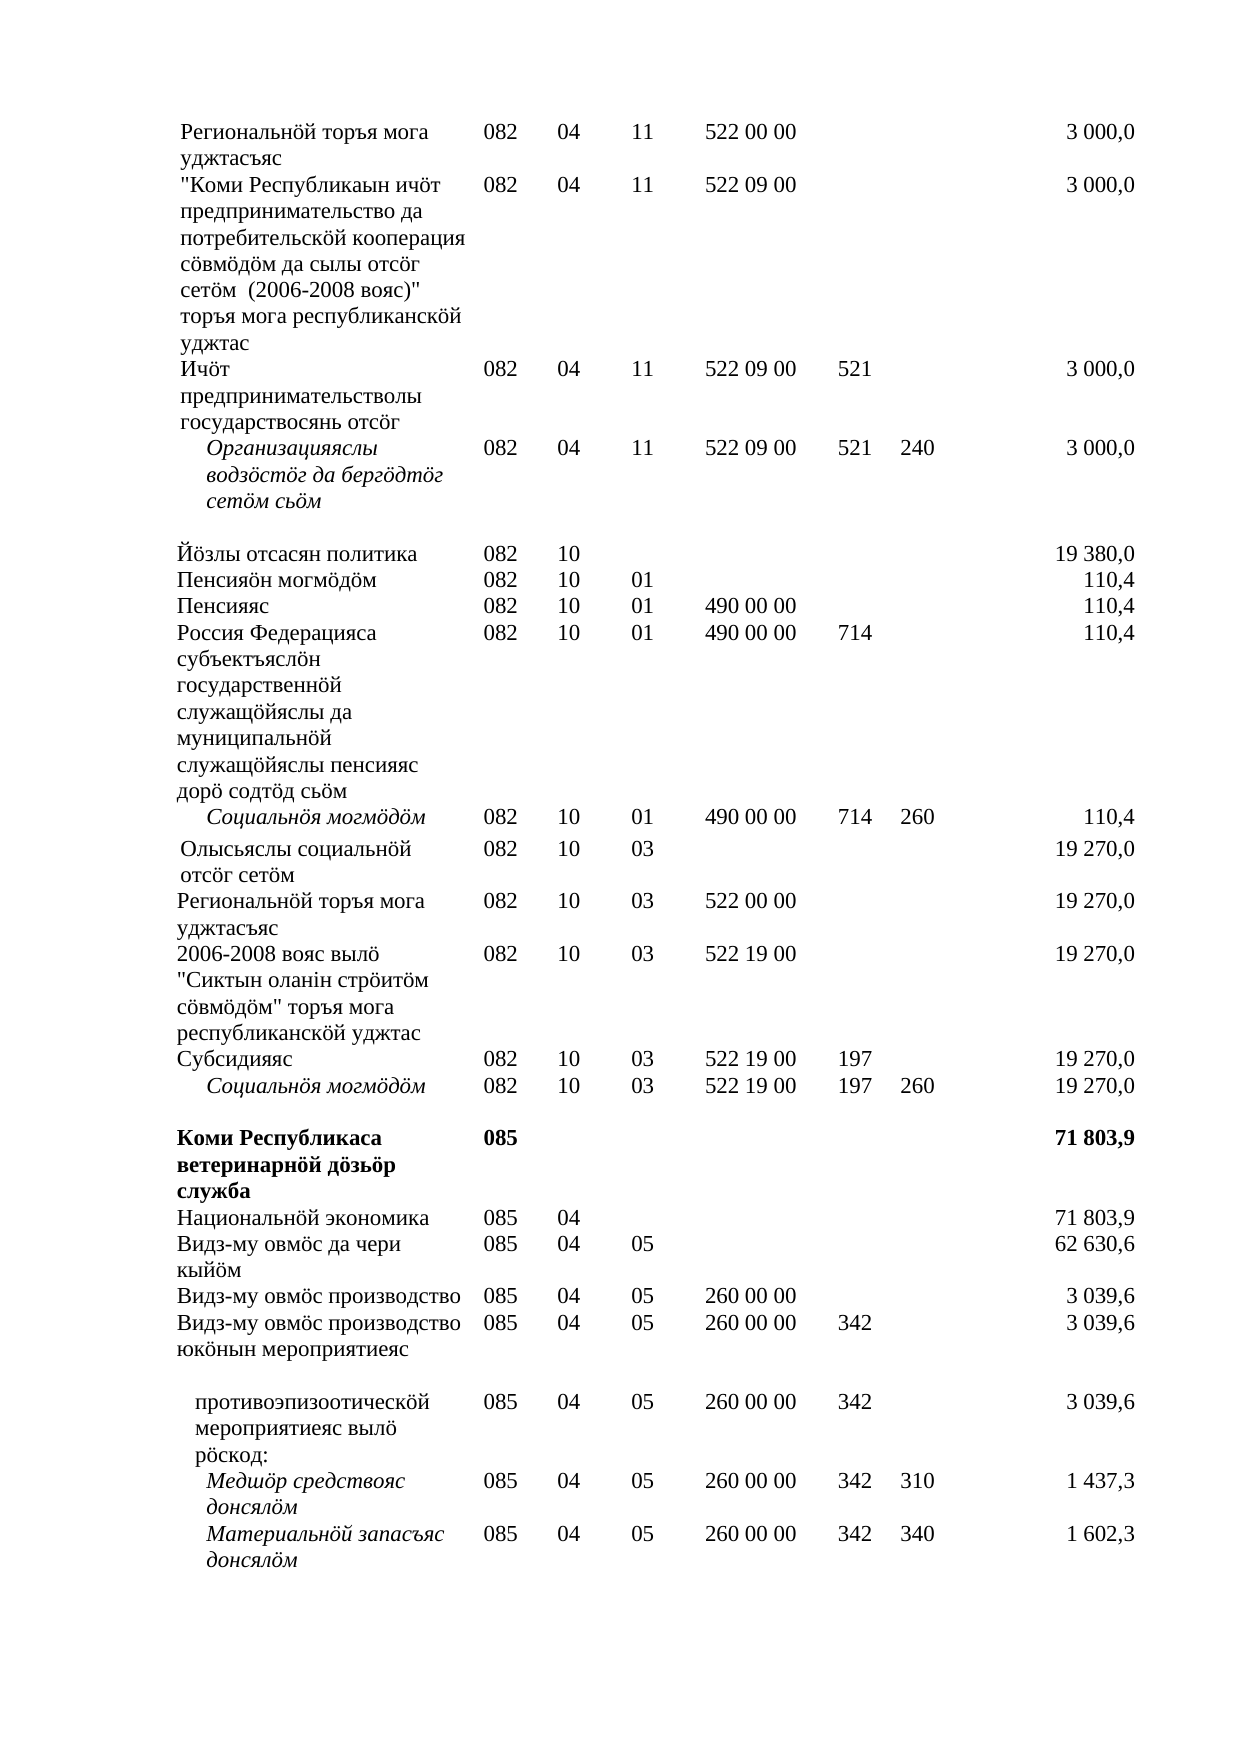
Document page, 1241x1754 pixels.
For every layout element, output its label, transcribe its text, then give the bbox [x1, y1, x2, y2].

table_cell 04 [548, 118, 622, 171]
table_cell 04 [548, 355, 622, 434]
table_cell 714 [829, 803, 891, 834]
table_cell 10 [548, 940, 622, 1045]
table_cell 19 380,0 [965, 540, 1143, 566]
table_cell 260 00 00 [696, 1520, 829, 1572]
table_cell 197 [829, 1045, 891, 1072]
table_cell 085 [474, 1125, 548, 1203]
table_cell Материальнöй запасъяс донсялöм [168, 1520, 474, 1572]
table_cell 01 [622, 593, 696, 619]
table_cell 19 270,0 [965, 940, 1143, 1045]
table_cell 19 270,0 [965, 1045, 1143, 1072]
table_cell Социальнöя могмöдöм [168, 803, 474, 834]
table_cell Россия Федерацияса субъектъяслöн государственнöй служащöйяслы да муниципальнöй служащöйяслы пенсияяс дорö содтöд сьöм [168, 619, 474, 803]
table_cell 085 [474, 1520, 548, 1572]
table_cell [891, 118, 965, 171]
table_cell [829, 593, 891, 619]
table_cell 11 [622, 171, 696, 355]
table_cell Коми Республикаса ветеринарнöй дöзьöр служба [168, 1125, 474, 1203]
table_cell 01 [622, 566, 696, 592]
table_cell [696, 1204, 829, 1230]
table_cell 10 [548, 835, 622, 887]
table_cell 110,4 [965, 803, 1143, 834]
table_cell [622, 540, 696, 566]
table_cell 03 [622, 1045, 696, 1072]
table_cell 10 [548, 1072, 622, 1098]
table_cell [891, 1230, 965, 1283]
table_cell 490 00 00 [696, 593, 829, 619]
table_cell [696, 540, 829, 566]
table_cell [891, 566, 965, 592]
table_cell [548, 1125, 622, 1203]
table_cell [891, 355, 965, 434]
table_cell [696, 1125, 829, 1203]
table_cell 19 270,0 [965, 887, 1143, 940]
table_cell [696, 1098, 829, 1124]
table_cell 10 [548, 540, 622, 566]
table_cell Региональнöй торъя мога уджтасъяс [168, 887, 474, 940]
table_cell [965, 1098, 1143, 1124]
table_cell 522 00 00 [696, 118, 829, 171]
table_cell 260 [891, 1072, 965, 1098]
table_cell Видз-му овмöс производство [168, 1283, 474, 1309]
table_cell 19 270,0 [965, 1072, 1143, 1098]
table_cell [474, 1098, 548, 1124]
table_cell 04 [548, 1520, 622, 1572]
table_cell Йöзлы отсасян политика [168, 540, 474, 566]
table_cell 10 [548, 887, 622, 940]
table_cell 1 602,3 [965, 1520, 1143, 1572]
table_cell 10 [548, 803, 622, 834]
table_cell 10 [548, 1045, 622, 1072]
table_cell [891, 593, 965, 619]
table_cell 04 [548, 434, 622, 540]
table_cell Видз-му овмöс да чери кыйöм [168, 1230, 474, 1283]
table_cell 522 19 00 [696, 940, 829, 1045]
table_cell 522 09 00 [696, 171, 829, 355]
table_cell 01 [622, 619, 696, 803]
table_cell 1 437,3 [965, 1467, 1143, 1520]
table_cell [696, 566, 829, 592]
table_cell [891, 1204, 965, 1230]
table_cell 490 00 00 [696, 619, 829, 803]
table_cell [829, 1098, 891, 1124]
table_cell [829, 887, 891, 940]
table_cell 082 [474, 619, 548, 803]
table_cell 05 [622, 1230, 696, 1283]
table_cell 082 [474, 355, 548, 434]
table_cell 03 [622, 835, 696, 887]
table_cell 05 [622, 1520, 696, 1572]
table_cell 04 [548, 1467, 622, 1520]
table_cell [891, 887, 965, 940]
table_cell 342 [829, 1520, 891, 1572]
table_cell Организацияяслы водзöстöг да бергöдтöг сетöм сьöм [168, 434, 474, 540]
table_cell 521 [829, 434, 891, 540]
table_cell 3 000,0 [965, 355, 1143, 434]
table_cell "Коми Республикаын ичöт предпринимательство да потребительскöй кооперация сöвмöдöм да сылы отсöг сетöм (2006-2008 вояс)" торъя мога республиканскöй уджтас [168, 171, 474, 355]
table_cell 522 00 00 [696, 887, 829, 940]
table_cell [891, 619, 965, 803]
table_cell [891, 1388, 965, 1467]
table_cell 01 [622, 803, 696, 834]
table_cell 260 00 00 [696, 1467, 829, 1520]
table_cell 11 [622, 434, 696, 540]
table_cell 260 [891, 803, 965, 834]
table_cell 522 19 00 [696, 1045, 829, 1072]
table_cell [622, 1125, 696, 1203]
table_cell 085 [474, 1230, 548, 1283]
table_cell 04 [548, 1230, 622, 1283]
table_cell [622, 1098, 696, 1124]
table_cell Медшöр средствояс донсялöм [168, 1467, 474, 1520]
table_cell 2006-2008 вояс вылö "Сиктын оланiн стрöитöм сöвмöдöм" торъя мога республиканскöй уджтас [168, 940, 474, 1045]
table_cell 71 803,9 [965, 1125, 1143, 1203]
table_cell 05 [622, 1388, 696, 1467]
table_cell 3 039,6 [965, 1309, 1143, 1388]
table_cell 11 [622, 118, 696, 171]
table_cell 340 [891, 1520, 965, 1572]
table_cell 04 [548, 1388, 622, 1467]
table_cell 05 [622, 1309, 696, 1388]
table_cell 110,4 [965, 619, 1143, 803]
table_cell 19 270,0 [965, 835, 1143, 887]
table_cell 085 [474, 1204, 548, 1230]
table_cell 62 630,6 [965, 1230, 1143, 1283]
table_cell 04 [548, 1204, 622, 1230]
table_cell [829, 540, 891, 566]
table_cell 085 [474, 1467, 548, 1520]
table_cell [891, 1098, 965, 1124]
table_cell 240 [891, 434, 965, 540]
table_cell 197 [829, 1072, 891, 1098]
table_cell [891, 171, 965, 355]
table_cell Пенсияöн могмöдöм [168, 566, 474, 592]
table_cell 082 [474, 171, 548, 355]
table_cell 082 [474, 803, 548, 834]
table_cell [829, 940, 891, 1045]
table_cell [829, 1204, 891, 1230]
table_cell 3 000,0 [965, 171, 1143, 355]
table_cell [891, 835, 965, 887]
table_cell [891, 1125, 965, 1203]
table_cell 342 [829, 1467, 891, 1520]
table_cell 3 000,0 [965, 118, 1143, 171]
table_cell 082 [474, 1072, 548, 1098]
table_cell 10 [548, 619, 622, 803]
table_cell Пенсияяс [168, 593, 474, 619]
table_cell противоэпизоотическöй мероприятиеяс вылö рöскод: [168, 1388, 474, 1467]
table_cell [696, 1230, 829, 1283]
table_cell 082 [474, 940, 548, 1045]
table_cell [622, 1204, 696, 1230]
table_cell [891, 940, 965, 1045]
table_cell 082 [474, 540, 548, 566]
table_cell 342 [829, 1388, 891, 1467]
table_cell 082 [474, 835, 548, 887]
table_cell Олысьяслы социальнöй отсöг сетöм [168, 835, 474, 887]
table_cell 11 [622, 355, 696, 434]
table_cell 260 00 00 [696, 1283, 829, 1309]
table_cell 310 [891, 1467, 965, 1520]
table_cell 082 [474, 887, 548, 940]
table_cell 3 000,0 [965, 434, 1143, 540]
table_cell 521 [829, 355, 891, 434]
table_cell [829, 835, 891, 887]
table_cell 03 [622, 1072, 696, 1098]
table_cell [829, 1230, 891, 1283]
table_cell 260 00 00 [696, 1309, 829, 1388]
table_cell Субсидияяс [168, 1045, 474, 1072]
table_cell [829, 566, 891, 592]
table_cell [548, 1098, 622, 1124]
table_cell 04 [548, 1283, 622, 1309]
table_cell 082 [474, 566, 548, 592]
table_cell 05 [622, 1283, 696, 1309]
table_cell 10 [548, 593, 622, 619]
table_cell [891, 1045, 965, 1072]
table_cell 3 039,6 [965, 1388, 1143, 1467]
table_cell [891, 1309, 965, 1388]
table_cell 71 803,9 [965, 1204, 1143, 1230]
table_cell 10 [548, 566, 622, 592]
table_cell 03 [622, 887, 696, 940]
table_cell 085 [474, 1283, 548, 1309]
table_cell 342 [829, 1309, 891, 1388]
table_cell [891, 1283, 965, 1309]
table_cell [891, 540, 965, 566]
table_cell Ичöт предпринимательстволы государствосянь отсöг [168, 355, 474, 434]
table_cell 082 [474, 118, 548, 171]
table_cell 260 00 00 [696, 1388, 829, 1467]
table_cell [829, 118, 891, 171]
table_cell 3 039,6 [965, 1283, 1143, 1309]
table_cell Видз-му овмöс производство юкöнын мероприятиеяс [168, 1309, 474, 1388]
table_cell 522 09 00 [696, 355, 829, 434]
table_cell 03 [622, 940, 696, 1045]
table_cell [829, 1283, 891, 1309]
table_cell [168, 1098, 474, 1124]
table_cell 085 [474, 1388, 548, 1467]
table_cell 05 [622, 1467, 696, 1520]
table_cell 522 19 00 [696, 1072, 829, 1098]
table_cell Социальнöя могмöдöм [168, 1072, 474, 1098]
table_cell 085 [474, 1309, 548, 1388]
table_cell 714 [829, 619, 891, 803]
table_cell 110,4 [965, 593, 1143, 619]
table_cell 082 [474, 593, 548, 619]
table_cell 04 [548, 171, 622, 355]
table_cell [696, 835, 829, 887]
table_cell [829, 1125, 891, 1203]
table_cell 490 00 00 [696, 803, 829, 834]
table_cell 110,4 [965, 566, 1143, 592]
table_cell 522 09 00 [696, 434, 829, 540]
table_cell 082 [474, 1045, 548, 1072]
table_cell Национальнöй экономика [168, 1204, 474, 1230]
table_cell 082 [474, 434, 548, 540]
table_cell Региональнöй торъя мога уджтасъяс [168, 118, 474, 171]
table_cell [829, 171, 891, 355]
table_cell 04 [548, 1309, 622, 1388]
